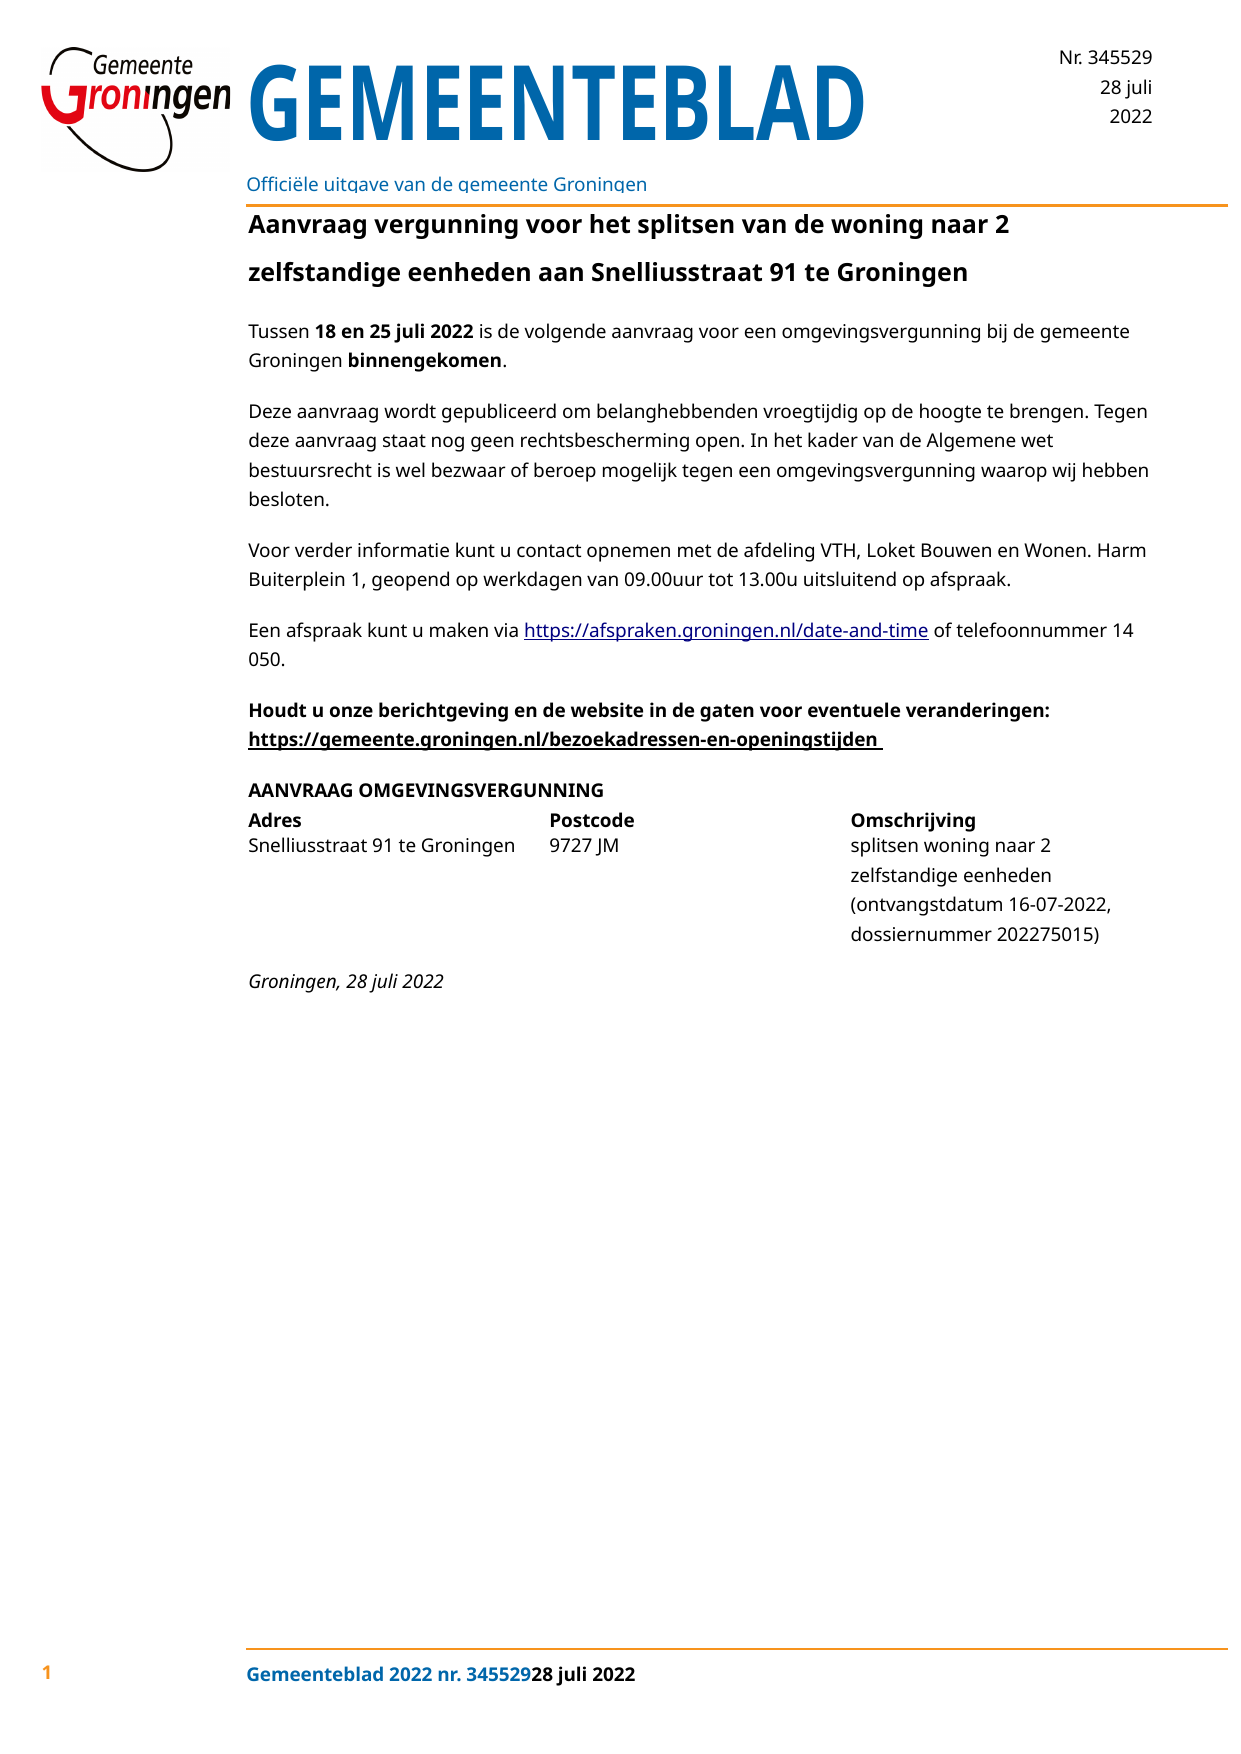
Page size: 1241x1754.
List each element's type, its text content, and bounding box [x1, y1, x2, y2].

table_header Adres [248, 807, 549, 832]
picture [41, 47, 231, 172]
table_cell 9727 JM [549, 833, 850, 947]
table_cell Snelliusstraat 91 te Groningen [248, 833, 549, 947]
text Aanvraag vergunning voor het splitsen van de woning naar 2 zelfstandige eenheden aan Snelliusstraat 91 te Groningen [248, 207, 1152, 288]
text Houdt u onze berichtgeving en de website in de gaten voor eventuele veranderingen: https://gemeente.groningen.nl/bezoekadressen-en-openingstijden [248, 697, 1152, 752]
text Deze aanvraag wordt gepubliceerd om belanghebbenden vroegtijdig op de hoogte te brengen. Tegen deze aanvraag staat nog geen rechtsbescherming open. In het kader van de Algemene wet bestuursrecht is wel bezwaar of beroep mogelijk tegen een omgevingsvergunning waarop wij hebben besloten. [248, 398, 1152, 512]
text Voor verder informatie kunt u contact opnemen met de afdeling VTH, Loket Bouwen en Wonen. Harm Buiterplein 1, geopend op werkdagen van 09.00uur tot 13.00u uitsluitend op afspraak. [248, 537, 1152, 592]
text Tussen 18 en 25 juli 2022 is de volgende aanvraag voor een omgevingsvergunning bij de gemeente Groningen binnengekomen. [248, 318, 1152, 373]
table_cell splitsen woning naar 2 zelfstandige eenheden (ontvangstdatum 16-07-2022, dossiernummer 202275015) [850, 833, 1152, 947]
text AANVRAAG OMGEVINGSVERGUNNING [248, 777, 1152, 803]
text Een afspraak kunt u maken via https://afspraken.groningen.nl/date-and-time of telefoonnummer 14 050. [248, 617, 1152, 672]
text Groningen, 28 juli 2022 [248, 968, 1152, 994]
table_header Postcode [549, 807, 850, 832]
table_header Omschrijving [850, 807, 1152, 832]
